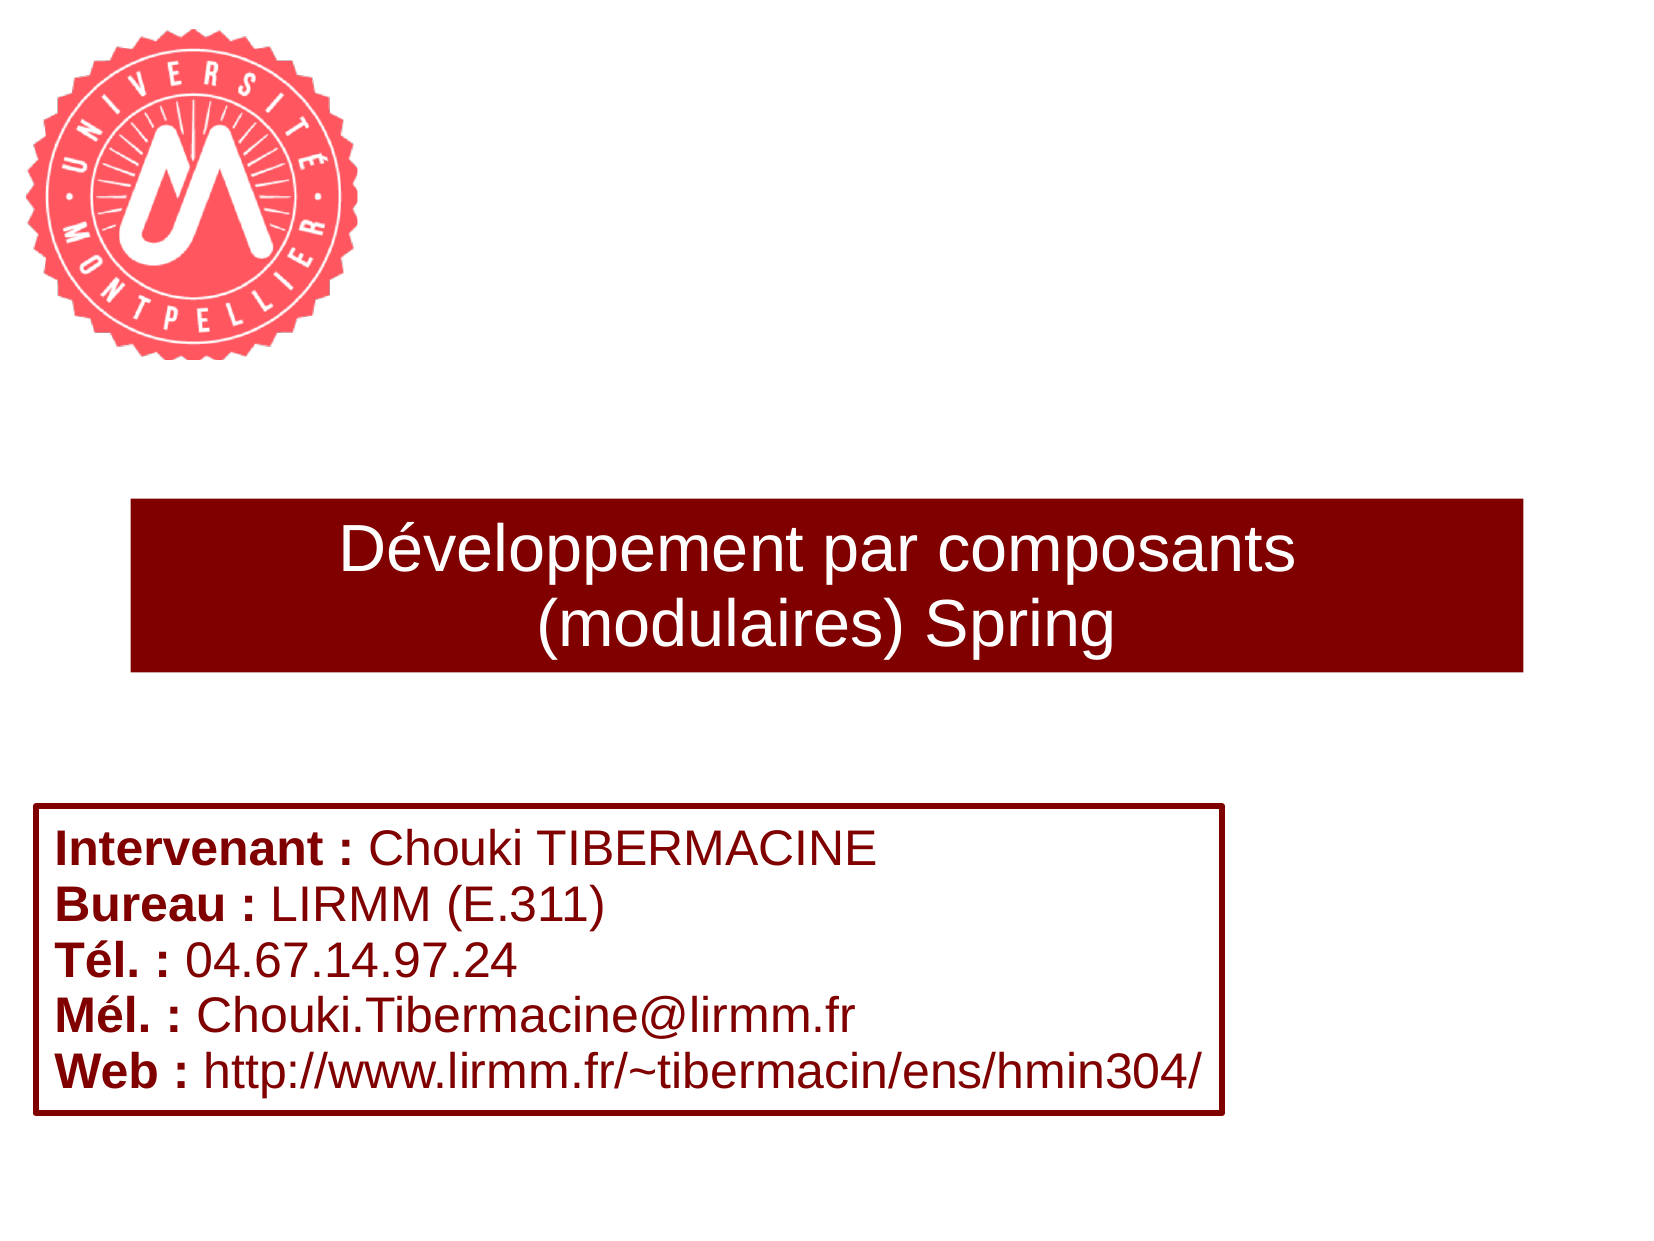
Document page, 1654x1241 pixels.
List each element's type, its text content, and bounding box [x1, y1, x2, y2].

picture [26, 29, 360, 360]
text_box Intervenant : Chouki TIBERMACINE Bureau : LIRMM (E.311) Tél. : 04.67.14.97.24 Mél. : Chouki.Tibermacine@lirmm.fr Web : http://www.lirmm.fr/~tibermacin/ens/hmin304/ [35, 806, 1223, 1114]
text_box Développement par composants (modulaires) Spring [130, 498, 1524, 673]
